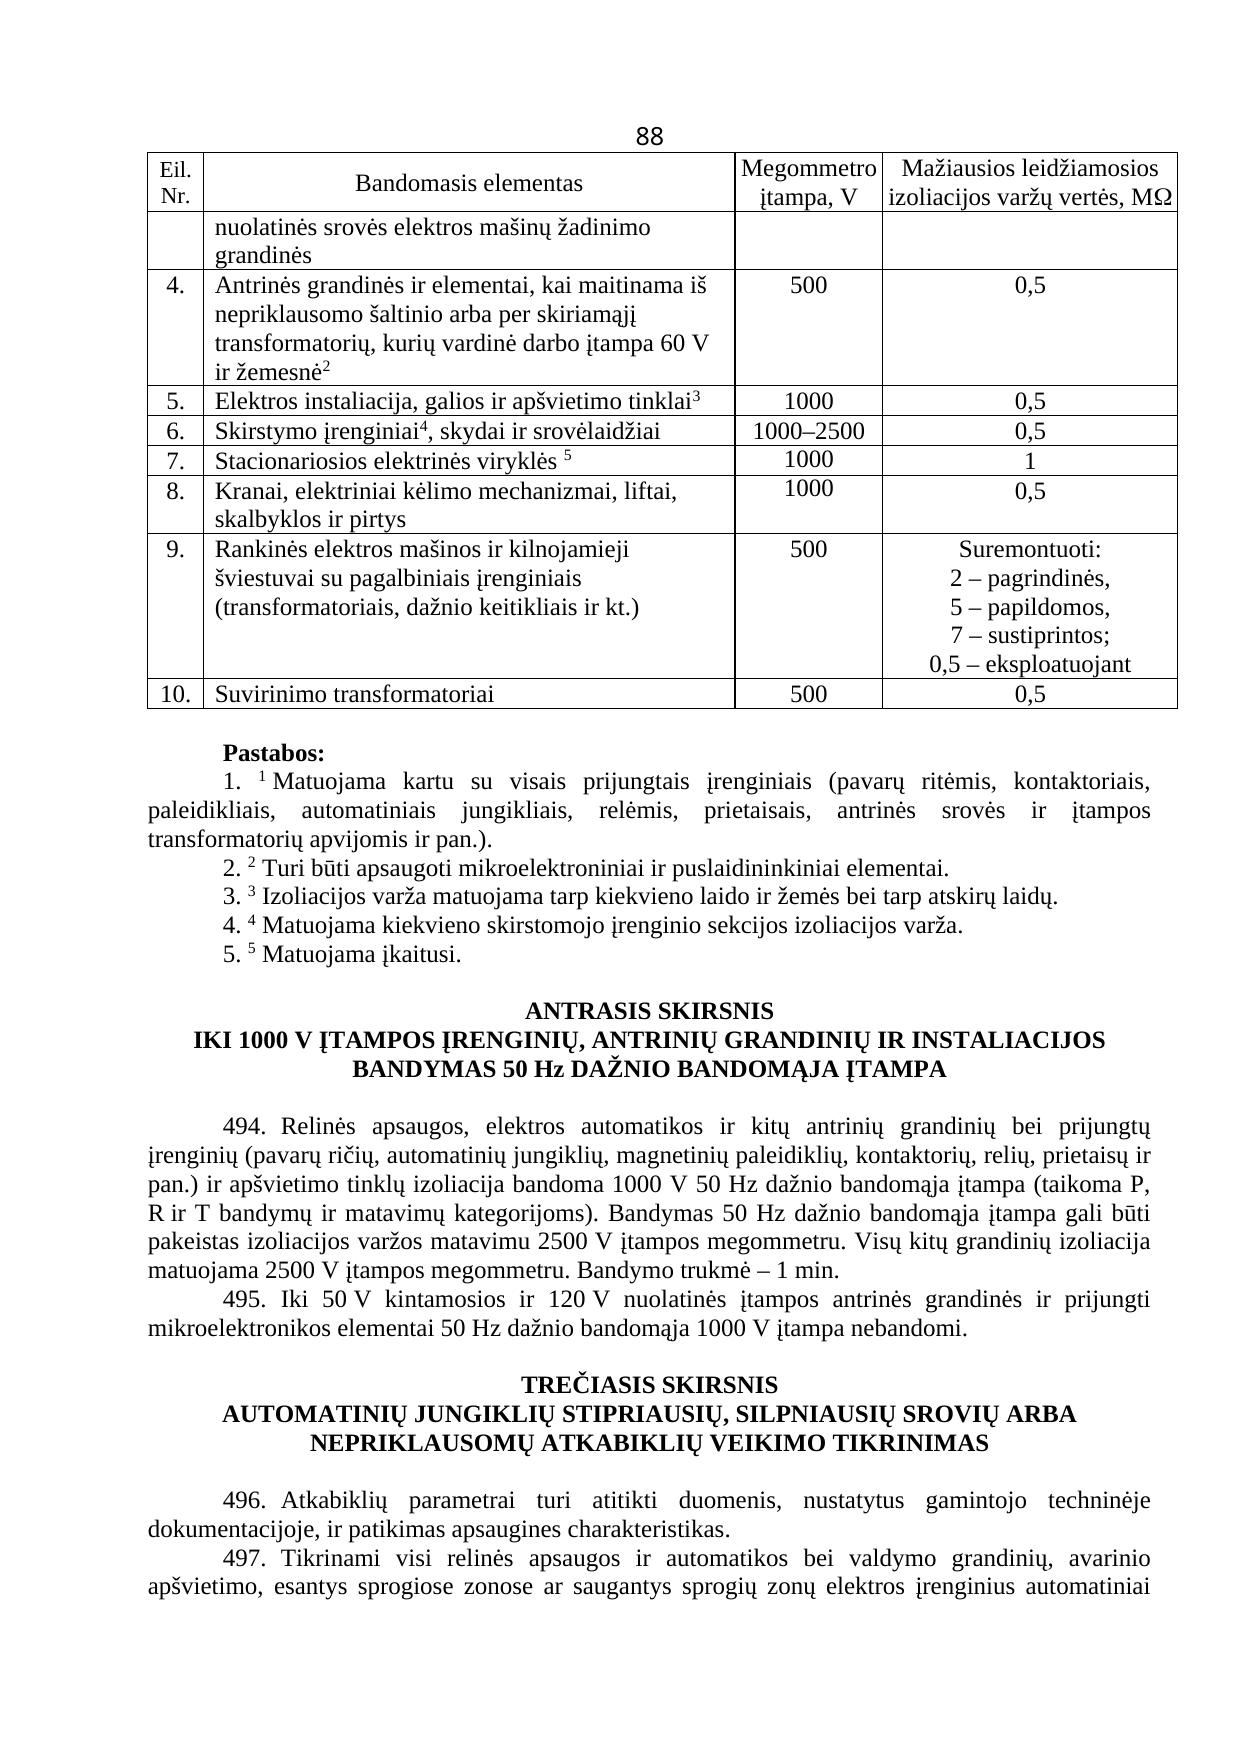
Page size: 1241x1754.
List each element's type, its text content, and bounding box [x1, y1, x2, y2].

table_cell 6. [148, 416, 203, 445]
table_cell 0,5 [883, 679, 1177, 708]
table_header Mažiausios leidžiamosios izoliacijos varžų vertės, M [883, 153, 1177, 211]
table_cell 0,5 [883, 416, 1177, 445]
table_cell [883, 212, 1177, 269]
text 1. 1 Matuojama kartu su visais prijungtais įrenginiais (pavarų ritėmis, kontaktoriais, paleidikliais, automatiniais jungikliais, relėmis, prietaisais, antrinės srovės ir įtampos transformatorių apvijomis ir pan.). [148, 766, 1152, 853]
table_cell 0,5 [883, 476, 1177, 533]
text 495. Iki 50 V kintamosios ir 120 V nuolatinės įtampos antrinės grandinės ir prijungti mikroelektronikos elementai 50 Hz dažnio bandomąja 1000 V įtampa nebandomi. [148, 1284, 1152, 1341]
table_cell Skirstymo įrenginiai4, skydai ir srovėlaidžiai [204, 416, 734, 445]
table_cell 500 [736, 270, 882, 385]
text IKI 1000 V ĮTAMPOS ĮRENGINIŲ, ANTRINIŲ GRANDINIŲ IR INSTALIACIJOS BANDYMAS 50 Hz DAŽNIO BANDOMĄJA ĮTAMPA [148, 1025, 1152, 1083]
table_cell [148, 212, 203, 269]
table_cell [736, 212, 882, 269]
text 2. 2 Turi būti apsaugoti mikroelektroniniai ir puslaidininkiniai elementai. [148, 853, 1152, 881]
table_cell 1 [883, 446, 1177, 475]
table_cell 1000–2500 [736, 416, 882, 445]
table_cell  [736, 476, 882, 533]
table_cell 500 [736, 534, 882, 678]
table_cell 500 [736, 679, 882, 708]
table_cell 7. [148, 446, 203, 475]
text 3. 3 Izoliacijos varža matuojama tarp kiekvieno laido ir žemės bei tarp atskirų laidų. [148, 881, 1152, 910]
table_cell Kranai, elektriniai kėlimo mechanizmai, liftai, skalbyklos ir pirtys [204, 476, 734, 533]
text ANTRASIS SKIRSNIS [148, 996, 1152, 1025]
table_cell 5. [148, 386, 203, 415]
table_cell Suvirinimo transformatoriai [204, 679, 734, 708]
table_header Bandomasis elementas [204, 153, 734, 211]
table_cell nuolatinės srovės elektros mašinų žadinimo grandinės [204, 212, 734, 269]
table_cell Suremontuoti:  – pagrindinės,  – papildomos,  – sustiprintos; 0,5 – eksploatuojant [883, 534, 1177, 678]
table_cell Rankinės elektros mašinos ir kilnojamieji šviestuvai su pagalbiniais įrenginiais (transformatoriais, dažnio keitikliais ir kt.) [204, 534, 734, 678]
text AUTOMATINIŲ JUNGIKLIŲ STIPRIAUSIŲ, SILPNIAUSIŲ SROVIŲ ARBA NEPRIKLAUSOMŲ ATKABIKLIŲ VEIKIMO TIKRINIMAS [148, 1399, 1152, 1456]
text 496. Atkabiklių parametrai turi atitikti duomenis, nustatytus gamintojo techninėje dokumentacijoje, ir patikimas apsaugines charakteristikas. [148, 1485, 1152, 1543]
table_cell 8. [148, 476, 203, 533]
table_cell 10. [148, 679, 203, 708]
table_header Megommetro įtampa, V [736, 153, 882, 211]
text 497. Tikrinami visi relinės apsaugos ir automatikos bei valdymo grandinių, avarinio apšvietimo, esantys sprogiose zonose ar saugantys sprogių zonų elektros įrenginius automatiniai [148, 1543, 1152, 1600]
table_cell Antrinės grandinės ir elementai, kai maitinama iš nepriklausomo šaltinio arba per skiriamąjį transformatorių, kurių vardinė darbo įtampa 60 V ir žemesnė2 [204, 270, 734, 385]
table_cell 1000 [736, 386, 882, 415]
text Pastabos: [148, 738, 1152, 766]
text TREČIASIS SKIRSNIS [148, 1370, 1152, 1399]
text 5. 5 Matuojama įkaitusi. [148, 939, 1152, 968]
table_cell Stacionariosios elektrinės viryklės 5 [204, 446, 734, 475]
table_cell  [736, 446, 882, 475]
table_cell 9. [148, 534, 203, 678]
table_cell 4. [148, 270, 203, 385]
table_cell 0,5 [883, 386, 1177, 415]
table_cell Elektros instaliacija, galios ir apšvietimo tinklai3 [204, 386, 734, 415]
text 4. 4 Matuojama kiekvieno skirstomojo įrenginio sekcijos izoliacijos varža. [148, 910, 1152, 939]
table_header Eil. Nr. [148, 153, 203, 211]
table_cell 0,5 [883, 270, 1177, 385]
text 494. Relinės apsaugos, elektros automatikos ir kitų antrinių grandinių bei prijungtų įrenginių (pavarų ričių, automatinių jungiklių, magnetinių paleidiklių, kontaktorių, relių, prietaisų ir pan.) ir apšvietimo tinklų izoliacija bandoma 1000 V 50 Hz dažnio bandomąja įtampa (taikoma P, R ir T bandymų ir matavimų kategorijoms). Bandymas 50 Hz dažnio bandomąja įtampa gali būti pakeistas izoliacijos varžos matavimu 2500 V įtampos megommetru. Visų kitų grandinių izoliacija matuojama 2500 V įtampos megommetru. Bandymo trukmė – 1 min. [148, 1111, 1152, 1284]
